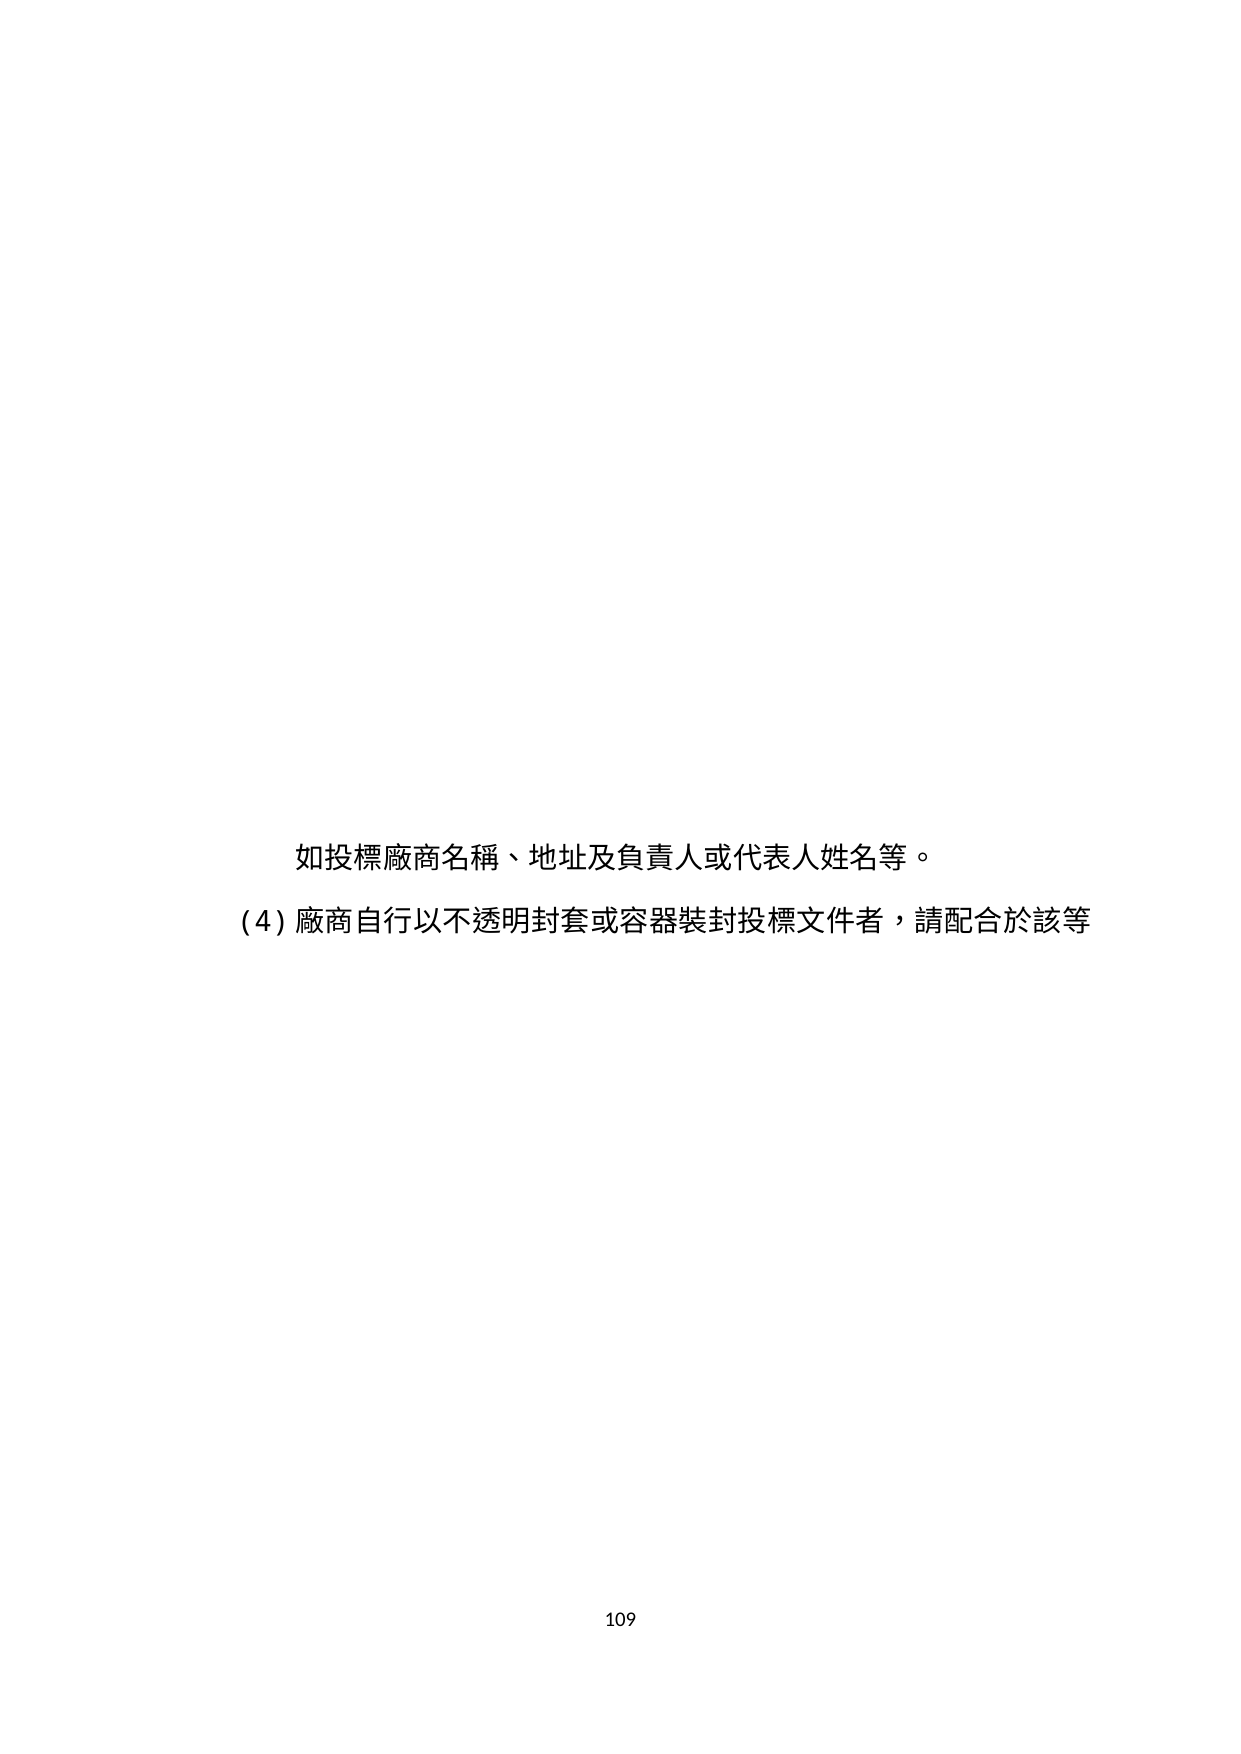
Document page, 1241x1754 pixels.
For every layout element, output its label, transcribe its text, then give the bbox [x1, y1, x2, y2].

list 如投標廠商名稱、地址及負責人或代表人姓名等。 [237, 814, 1092, 877]
list 廠商自行以不透明封套或容器裝封投標文件者，請配合於該等 [237, 877, 1092, 939]
